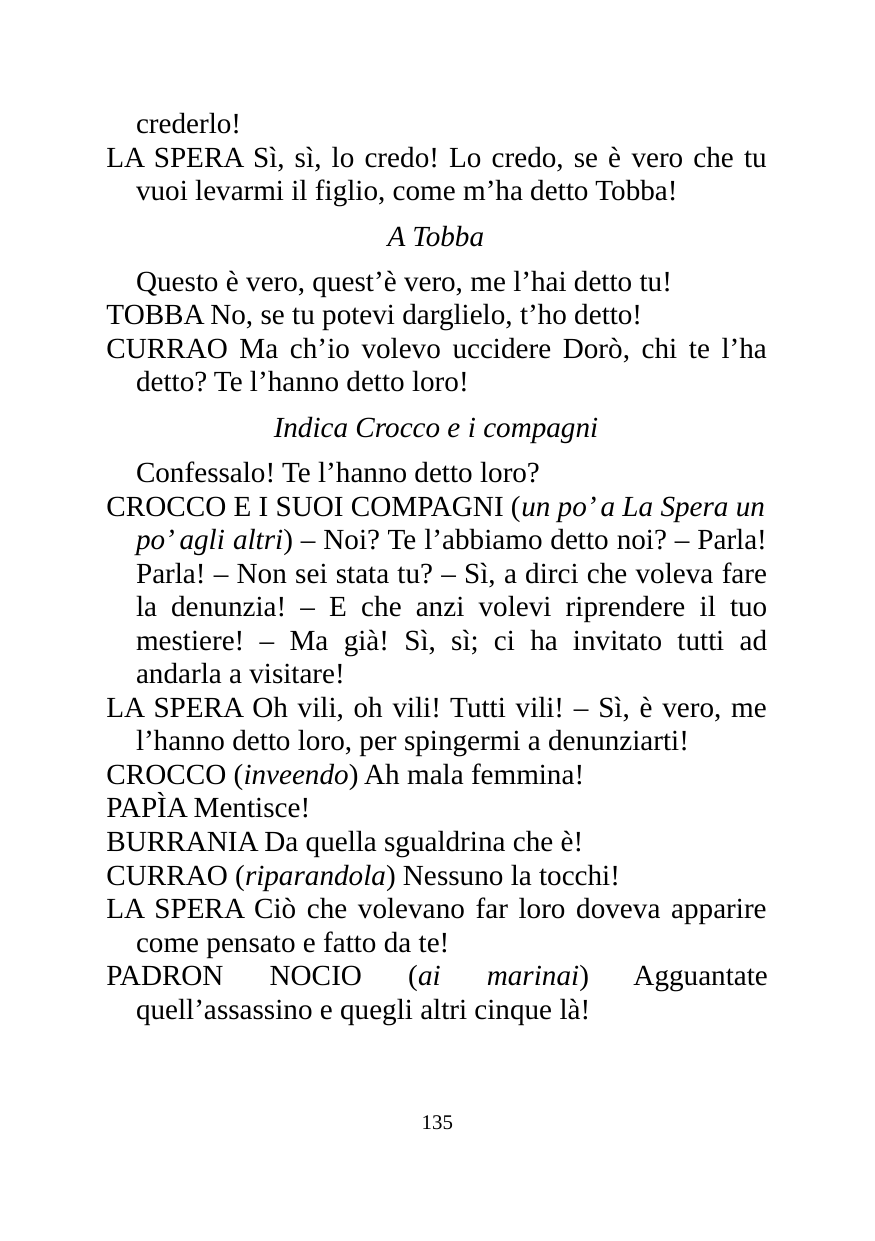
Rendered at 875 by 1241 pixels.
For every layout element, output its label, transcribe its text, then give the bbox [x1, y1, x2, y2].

text BURRANIA Da quella sgualdrina che è! [106, 824, 768, 858]
text TOBBA No, se tu potevi darglielo, t’ho detto! [106, 297, 768, 331]
text crederlo! [106, 106, 768, 140]
text Confessalo! Te l’hanno detto loro? [136, 455, 768, 489]
text CROCCO (inveendo) Ah mala femmina! [106, 757, 768, 791]
text Questo è vero, quest’è vero, me l’hai detto tu! [136, 264, 768, 297]
text CURRAO Ma ch’io volevo uccidere Dorò, chi te l’ha detto? Te l’hanno detto loro! [106, 331, 768, 398]
text CURRAO (riparandola) Nessuno la tocchi! [106, 858, 768, 891]
text LA SPERA Oh vili, oh vili! Tutti vili! – Sì, è vero, me l’hanno detto loro, per spingermi a denunziarti! [106, 690, 768, 757]
text CROCCO E I SUOI COMPAGNI (un po’ a La Spera un po’ agli altri) – Noi? Te l’abbiamo detto noi? – Parla! Parla! – Non sei stata tu? – Sì, a dirci che voleva fare la denunzia! – E che anzi volevi riprendere il tuo mestiere! – Ma già! Sì, sì; ci ha invitato tutti ad andarla a visitare! [106, 489, 768, 690]
text Indica Crocco e i compagni [106, 410, 768, 443]
text LA SPERA Ciò che volevano far loro doveva apparire come pensato e fatto da te! [106, 891, 768, 958]
text PADRON NOCIO (ai marinai) Agguantate quell’assassino e quegli altri cinque là! [106, 958, 768, 1025]
text LA SPERA Sì, sì, lo credo! Lo credo, se è vero che tu vuoi levarmi il figlio, come m’ha detto Tobba! [106, 140, 768, 207]
text PAPÌA Mentisce! [106, 791, 768, 824]
text A Tobba [106, 219, 768, 252]
